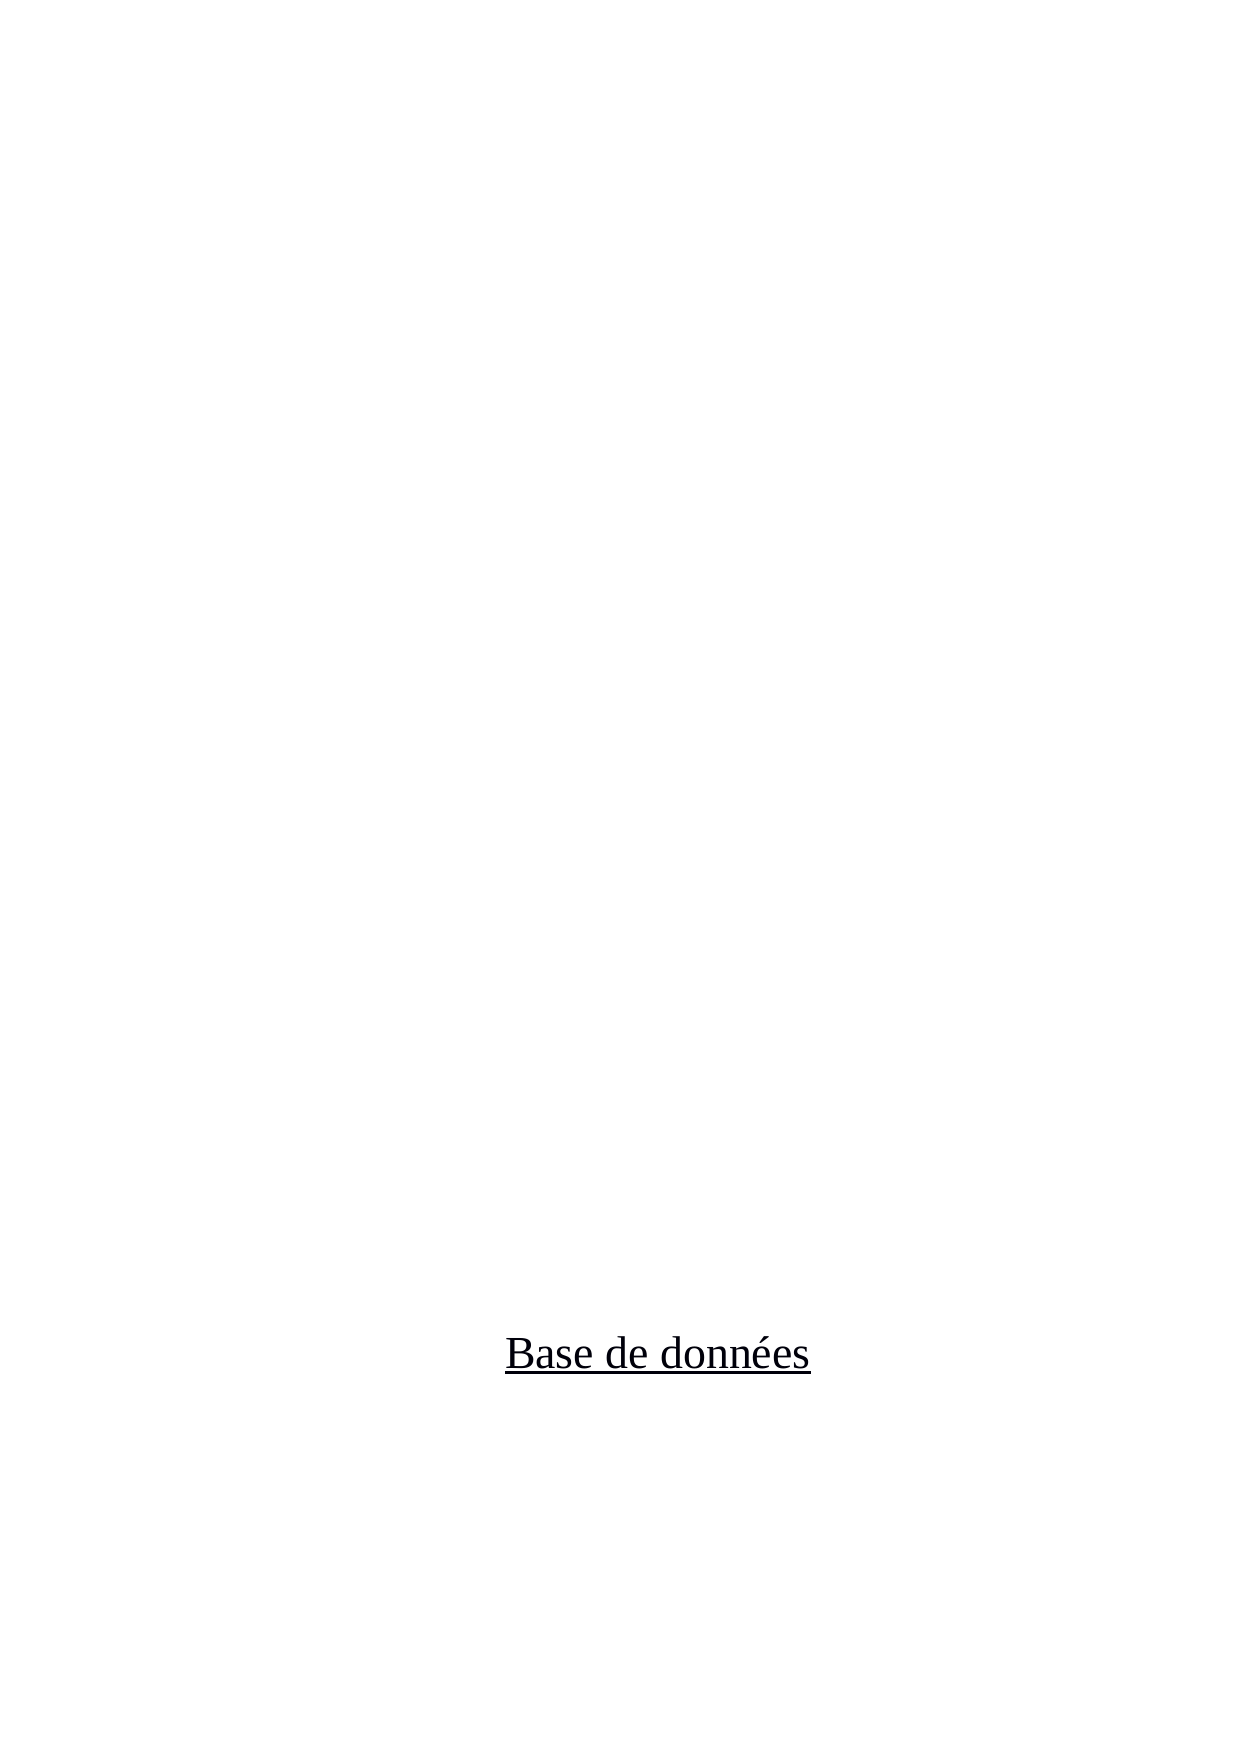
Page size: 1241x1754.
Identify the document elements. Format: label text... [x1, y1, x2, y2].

text Base de données [118, 1326, 1122, 1378]
